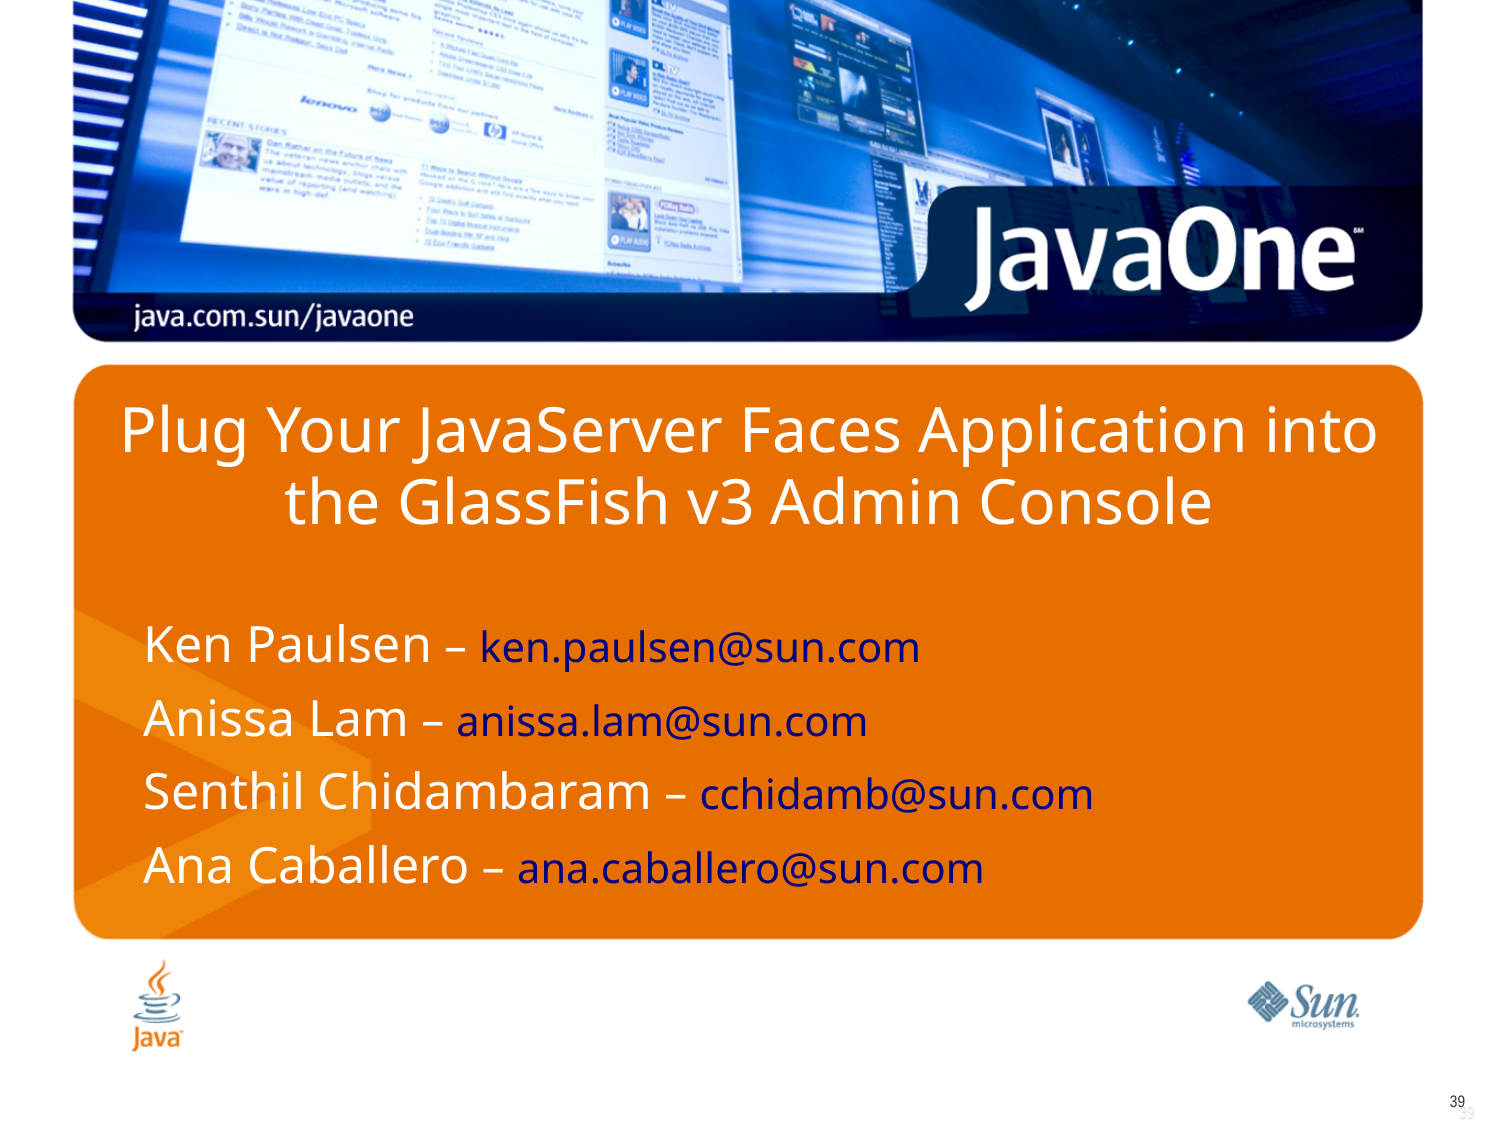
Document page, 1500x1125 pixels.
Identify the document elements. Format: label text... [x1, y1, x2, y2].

text_box [1368, 1081, 1466, 1125]
list Ken Paulsen – ken.paulsen@sun.com Anissa Lam – anissa.lam@sun.com Senthil Chidambaram – cchidamb@sun.com Ana Caballero – ana.caballero@sun.com [143, 612, 1351, 850]
title Plug Your JavaServer Faces Application into the GlassFish v3 Admin Console [112, 394, 1388, 598]
picture [0, 0, 1500, 1125]
